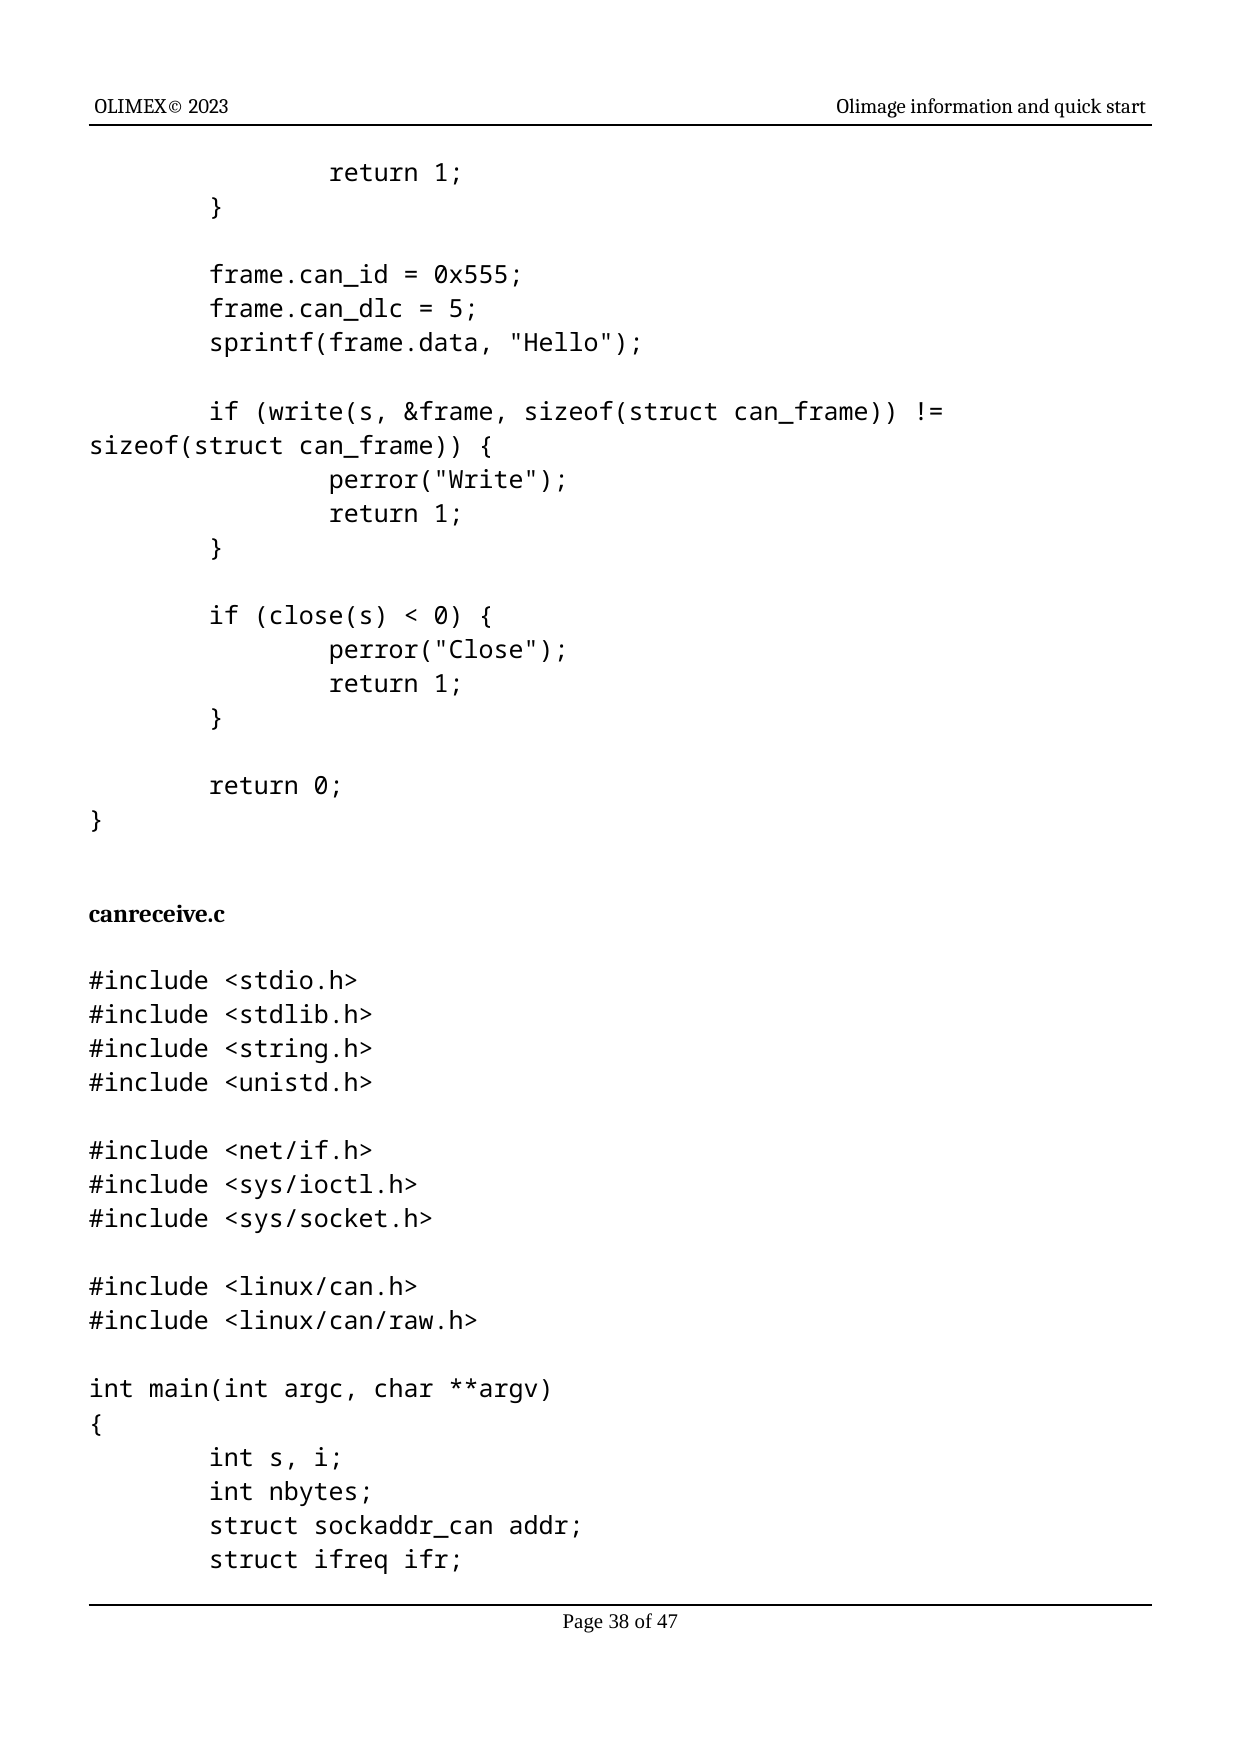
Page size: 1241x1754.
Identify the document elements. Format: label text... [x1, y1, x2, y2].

text return 0; [88, 768, 1152, 802]
text #include <sys/ioctl.h> [88, 1167, 1152, 1201]
text #include <linux/can.h> [88, 1269, 1152, 1303]
text frame.can_id = 0x555; [88, 257, 1152, 291]
text #include <sys/socket.h> [88, 1201, 1152, 1235]
text sprintf(frame.data, "Hello"); [88, 325, 1152, 359]
text struct ifreq ifr; [88, 1541, 1152, 1576]
text if (close(s) < 0) { [88, 598, 1152, 632]
text if (write(s, &frame, sizeof(struct can_frame)) != sizeof(struct can_frame)) { [88, 393, 1152, 461]
text int s, i; [88, 1439, 1152, 1473]
text #include <unistd.h> [88, 1064, 1152, 1099]
text perror("Write"); [88, 461, 1152, 495]
text return 1; [88, 155, 1152, 189]
text return 1; [88, 666, 1152, 700]
text int main(int argc, char **argv) [88, 1371, 1152, 1405]
text } [88, 802, 1152, 836]
text #include <linux/can/raw.h> [88, 1303, 1152, 1337]
text #include <stdlib.h> [88, 996, 1152, 1031]
text struct sockaddr_can addr; [88, 1507, 1152, 1541]
text int nbytes; [88, 1473, 1152, 1507]
text } [88, 529, 1152, 563]
text perror("Close"); [88, 632, 1152, 666]
text frame.can_dlc = 5; [88, 291, 1152, 325]
text #include <net/if.h> [88, 1133, 1152, 1167]
text return 1; [88, 495, 1152, 529]
text canreceive.c [88, 899, 1152, 928]
text } [88, 189, 1152, 223]
text #include <stdio.h> [88, 962, 1152, 996]
text #include <string.h> [88, 1031, 1152, 1064]
text { [88, 1405, 1152, 1439]
text } [88, 700, 1152, 734]
